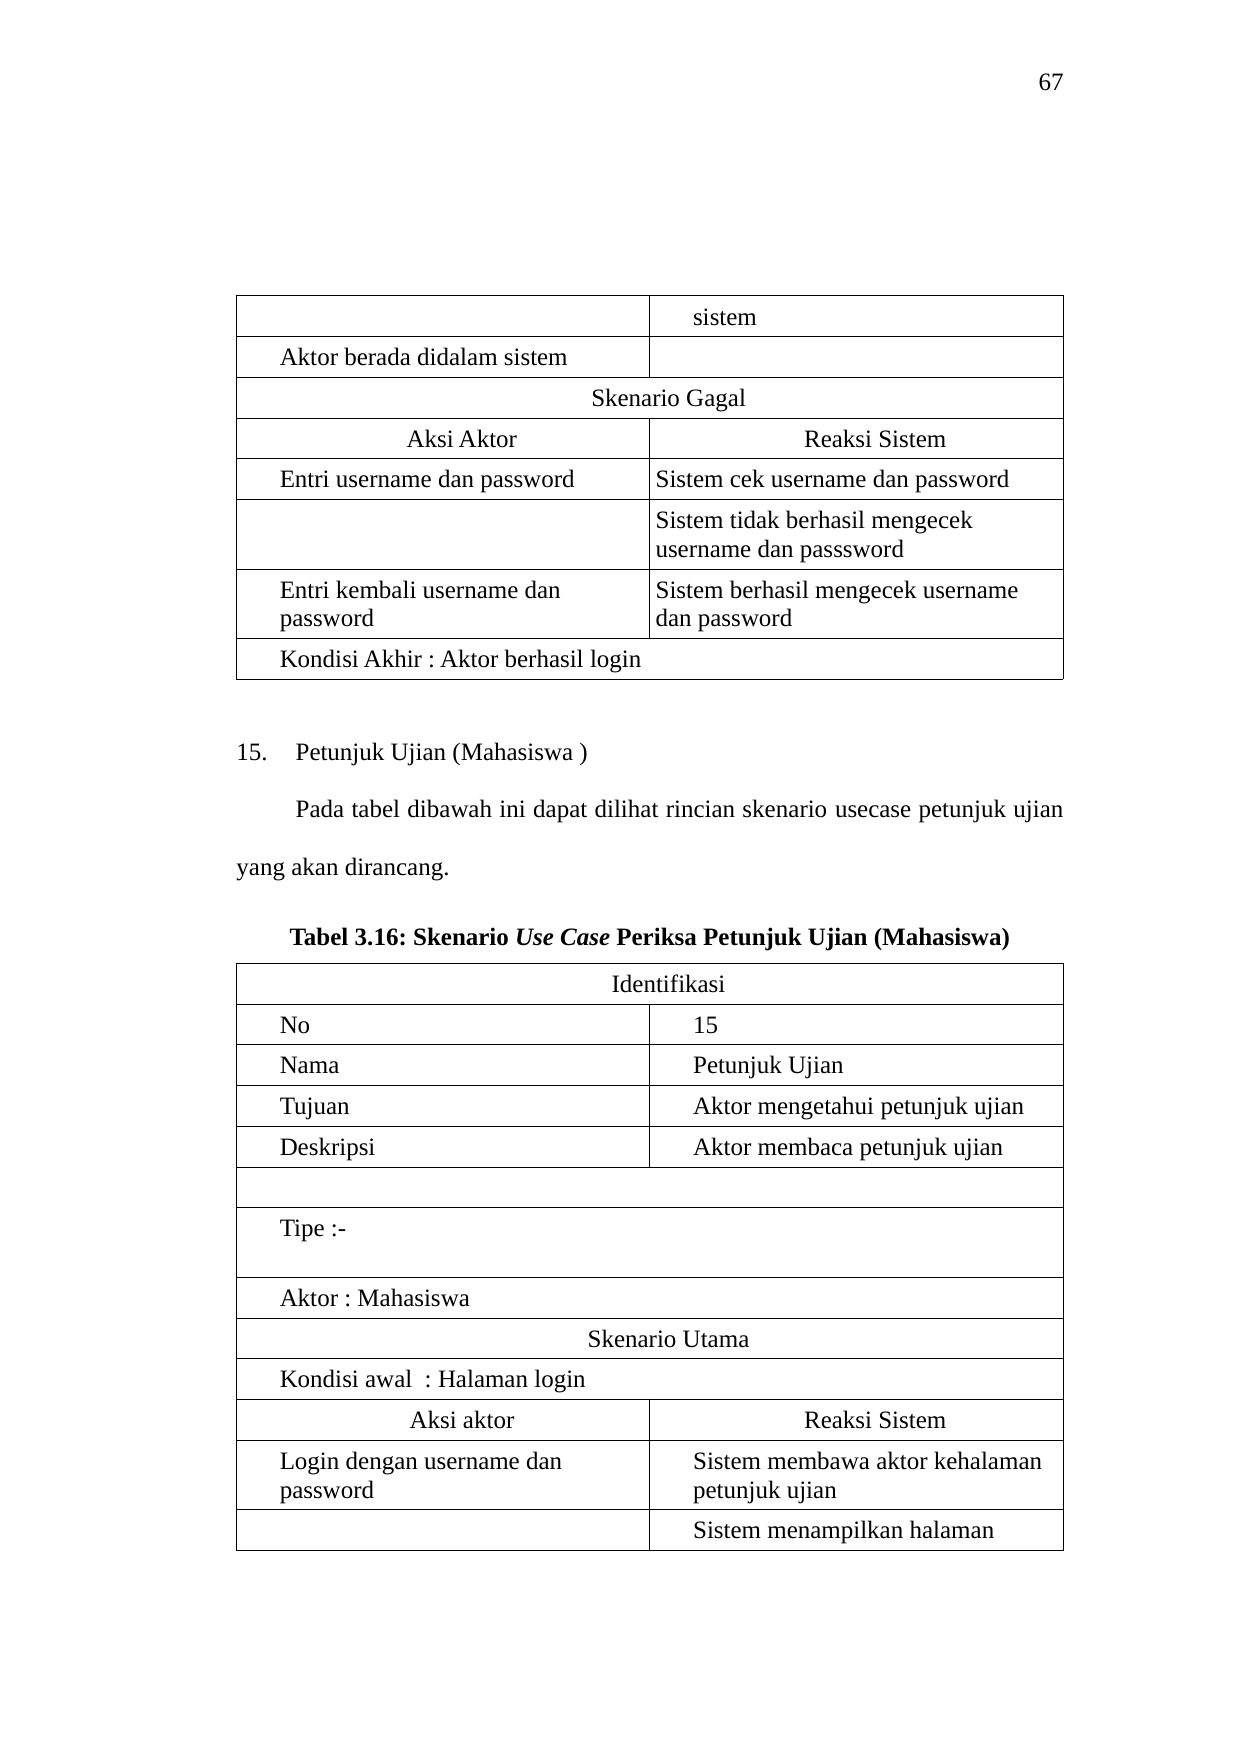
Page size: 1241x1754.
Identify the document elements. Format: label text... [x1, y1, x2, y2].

table_cell Tujuan [237, 1086, 649, 1126]
table_cell [650, 337, 1063, 377]
table_cell Nama [237, 1045, 649, 1085]
table_cell Sistem tidak berhasil mengecek username dan passsword [650, 500, 1063, 568]
table_cell Sistem menampilkan halaman [650, 1510, 1063, 1550]
table_cell Kondisi awal : Halaman login [237, 1359, 1063, 1399]
table_cell Aktor membaca petunjuk ujian [650, 1127, 1063, 1167]
table_cell Reaksi Sistem [650, 419, 1063, 458]
table_cell Petunjuk Ujian [650, 1045, 1063, 1085]
table_cell Skenario Gagal [237, 378, 1063, 417]
text Tabel 3.16: Skenario Use Case Periksa Petunjuk Ujian (Mahasiswa) [236, 922, 1063, 950]
table_cell Sistem cek username dan password [650, 459, 1063, 499]
table_cell Sistem membawa aktor kehalaman petunjuk ujian [650, 1441, 1063, 1509]
table_cell Aksi Aktor [237, 419, 649, 458]
table_cell Deskripsi [237, 1127, 649, 1167]
table_cell Reaksi Sistem [650, 1400, 1063, 1440]
table_cell Skenario Utama [237, 1319, 1063, 1358]
table_cell sistem [650, 296, 1063, 336]
list Petunjuk Ujian (Mahasiswa ) [236, 737, 1063, 765]
table_cell Aktor berada didalam sistem [237, 337, 649, 377]
table_cell [237, 1510, 649, 1550]
table_cell Aksi aktor [237, 1400, 649, 1440]
table_cell [237, 1168, 1063, 1207]
table_cell Aktor mengetahui petunjuk ujian [650, 1086, 1063, 1126]
table_cell Kondisi Akhir : Aktor berhasil login [237, 639, 1063, 679]
table_cell Entri username dan password [237, 459, 649, 499]
table_cell Aktor : Mahasiswa [237, 1278, 1063, 1317]
table_cell [237, 296, 649, 336]
table_cell 15 [650, 1005, 1063, 1044]
table_cell No [237, 1005, 649, 1044]
table_cell [237, 500, 649, 568]
table_header Identifikasi [237, 964, 1063, 1004]
table_cell Sistem berhasil mengecek username dan password [650, 570, 1063, 638]
table_cell Entri kembali username dan password [237, 570, 649, 638]
table_cell Login dengan username dan password [237, 1441, 649, 1509]
table_cell Tipe :- [237, 1208, 1063, 1277]
text Pada tabel dibawah ini dapat dilihat rincian skenario usecase petunjuk ujian yang akan dirancang. [236, 794, 1063, 880]
